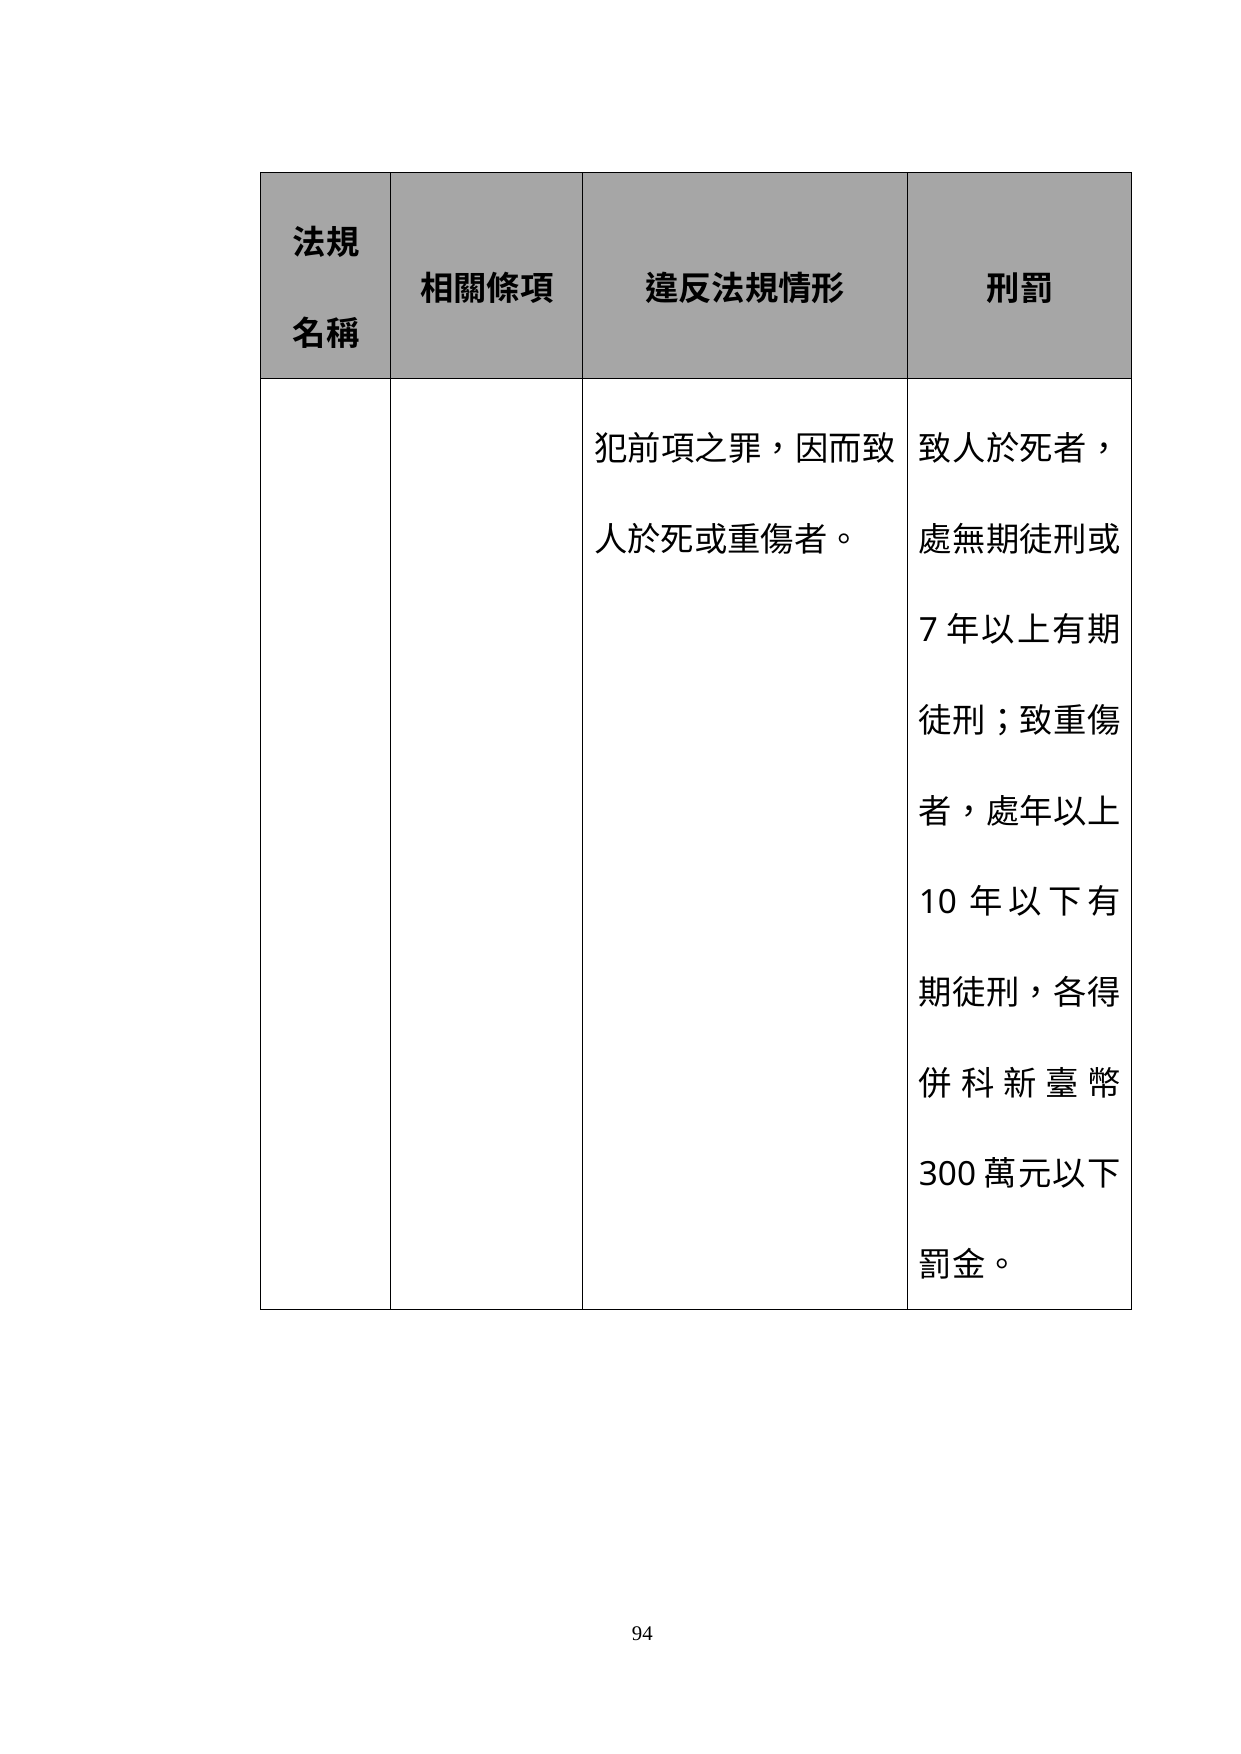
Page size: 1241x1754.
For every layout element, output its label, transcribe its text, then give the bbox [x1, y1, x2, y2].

table_header 相關條項 [391, 173, 582, 378]
table_cell 致人於死者，處無期徒刑或7年以上有期徒刑；致重傷者，處年以上10年以下有期徒刑，各得併科新臺幣300萬元以下罰金。 [908, 379, 1131, 1308]
table_cell 犯前項之罪，因而致人於死或重傷者。 [583, 379, 907, 1308]
table_cell [261, 379, 390, 1308]
table_header 違反法規情形 [583, 173, 907, 378]
table_header 刑罰 [908, 173, 1131, 378]
table_cell [391, 379, 582, 1308]
table_header 法規 名稱 [261, 173, 390, 378]
